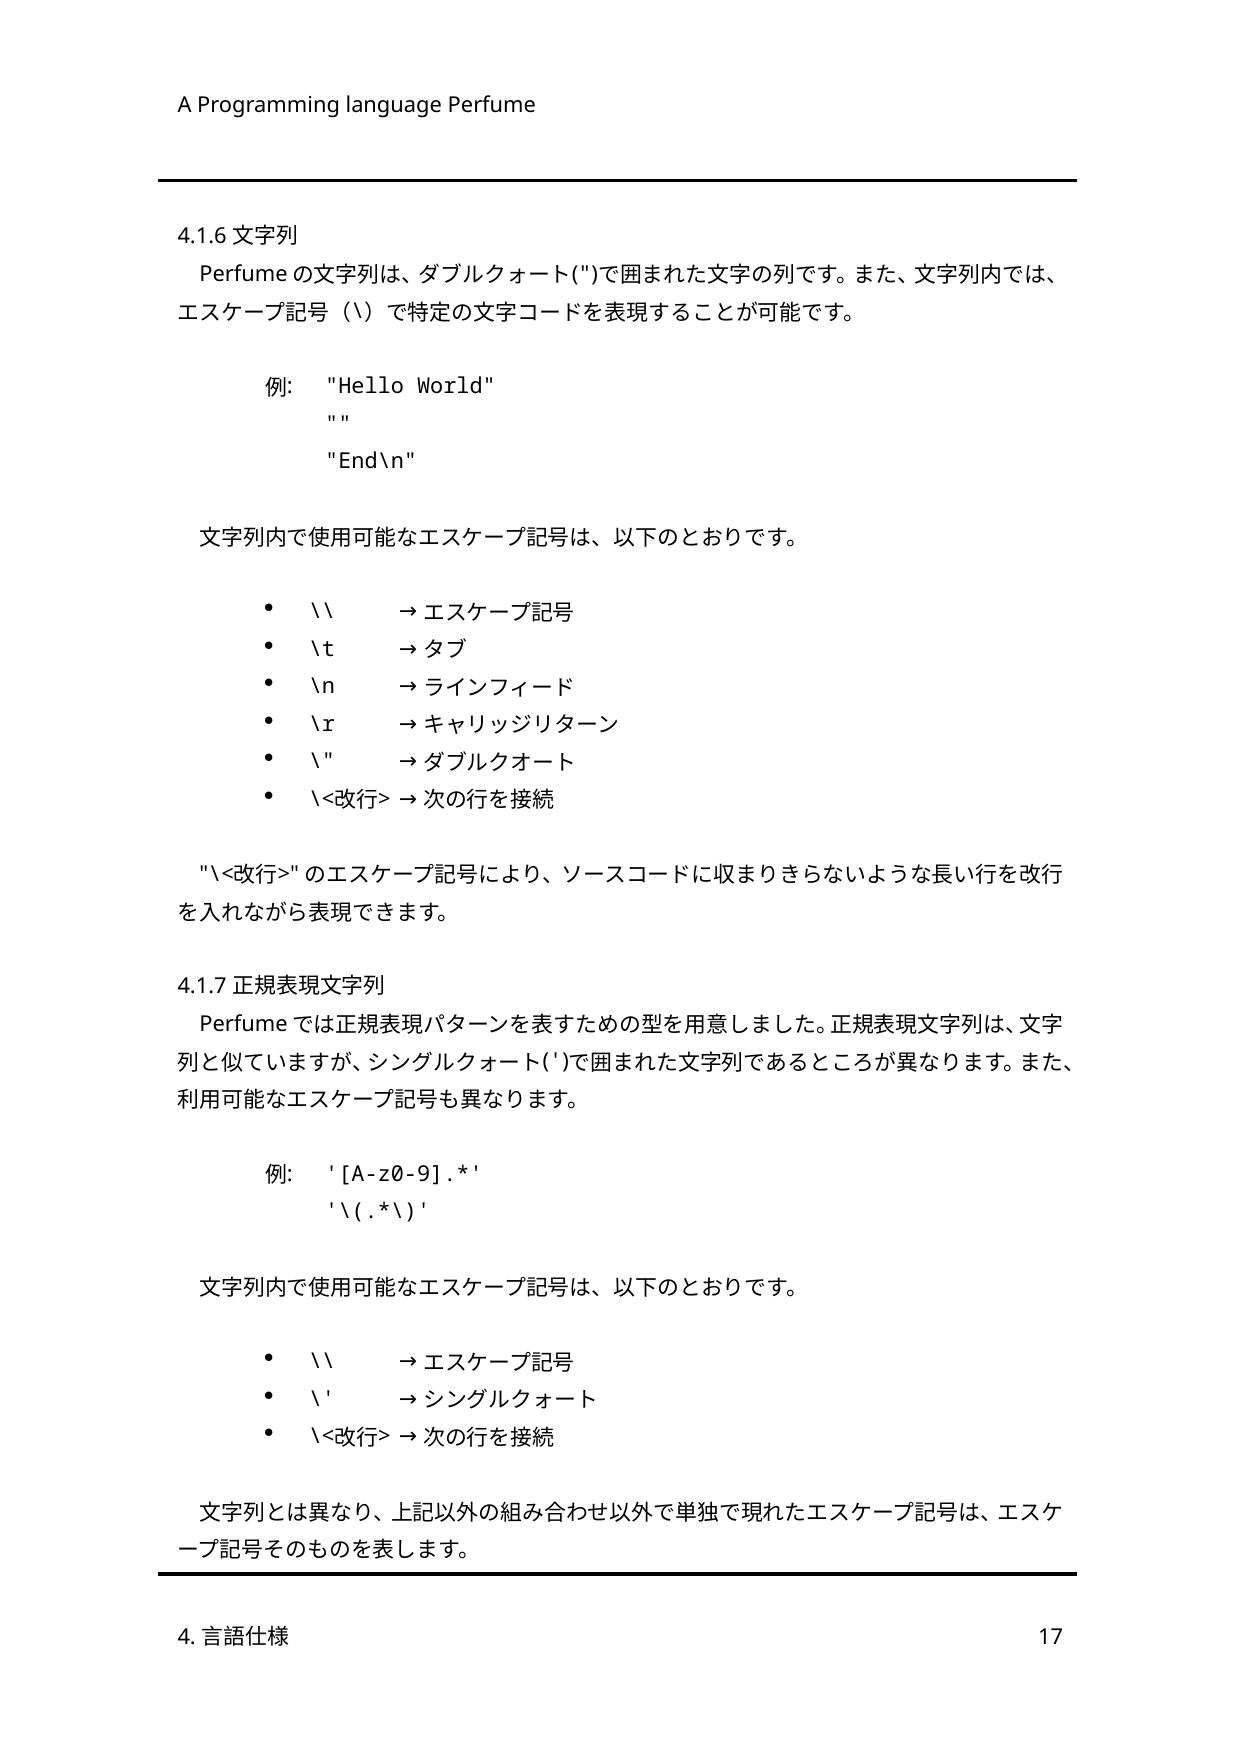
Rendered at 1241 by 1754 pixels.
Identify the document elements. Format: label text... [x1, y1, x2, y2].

text Perfumeの文字列は、ダブルクォート(")で囲まれた文字の列です。また、文字列内では、エスケープ記号（\）で特定の文字コードを表現することが可能です。 [177, 254, 1063, 329]
subtitle 4.1.6 文字列 [177, 217, 1063, 254]
text '\(.*\)' [177, 1192, 1063, 1229]
list \\ → エスケープ記号 [265, 1342, 1063, 1379]
text Perfumeでは正規表現パターンを表すための型を用意しました。正規表現文字列は、文字列と似ていますが、シングルクォート(')で囲まれた文字列であるところが異なります。また、利用可能なエスケープ記号も異なります。 [177, 1004, 1063, 1117]
list \r → キャリッジリターン [265, 704, 1063, 742]
text "\<改行>" のエスケープ記号により、ソースコードに収まりきらないような長い行を改行を入れながら表現できます。 [177, 854, 1063, 929]
text 例: "Hello World" [177, 367, 1063, 404]
text "End\n" [177, 442, 1063, 479]
text "" [177, 404, 1063, 442]
subtitle 4.1.7 正規表現文字列 [177, 967, 1063, 1004]
list \" → ダブルクオート [265, 742, 1063, 779]
list \<改行> → 次の行を接続 [265, 779, 1063, 817]
text 文字列内で使用可能なエスケープ記号は、以下のとおりです。 [177, 1267, 1063, 1304]
list \<改行> → 次の行を接続 [265, 1417, 1063, 1454]
text 文字列とは異なり、上記以外の組み合わせ以外で単独で現れたエスケープ記号は、エスケープ記号そのものを表します。 [177, 1492, 1063, 1567]
text 文字列内で使用可能なエスケープ記号は、以下のとおりです。 [177, 517, 1063, 554]
text 例: '[A-z0-9].*' [177, 1154, 1063, 1192]
list \\ → エスケープ記号 [265, 592, 1063, 629]
list \' → シングルクォート [265, 1379, 1063, 1417]
list \t → タブ [265, 629, 1063, 667]
list \n → ラインフィード [265, 667, 1063, 704]
